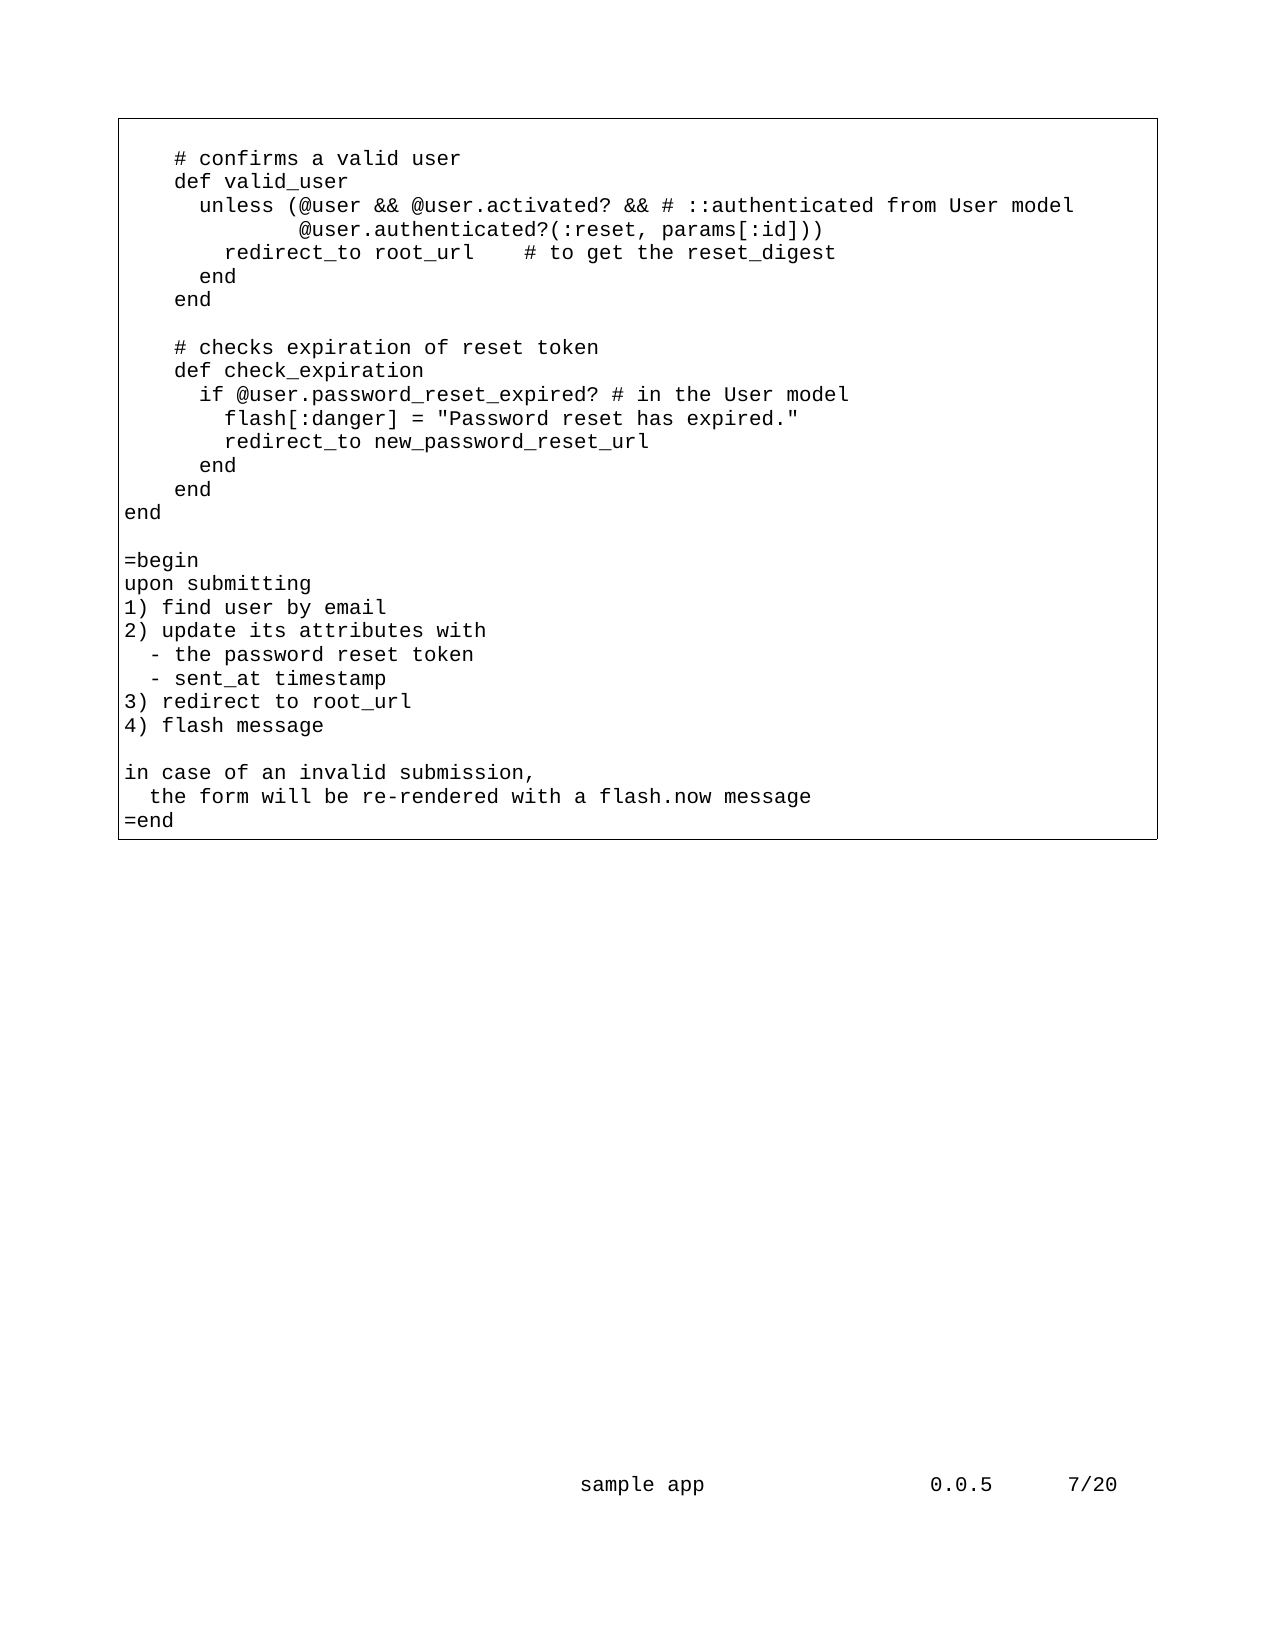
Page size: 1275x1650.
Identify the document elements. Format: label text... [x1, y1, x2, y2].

table_header # confirms a valid user def valid_user unless (@user && @user.activated? && # ::authenticated from User model @user.authenticated?(:reset, params[:id])) redirect_to root_url # to get the reset_digest end end # checks expiration of reset token def check_expiration if @user.password_reset_expired? # in the User model flash[:danger] = "Password reset has expired." redirect_to new_password_reset_url end end end =begin upon submitting 1) find user by email 2) update its attributes with - the password reset token - sent_at timestamp 3) redirect to root_url 4) flash message in case of an invalid submission, the form will be re-rendered with a flash.now message =end [119, 119, 1157, 839]
